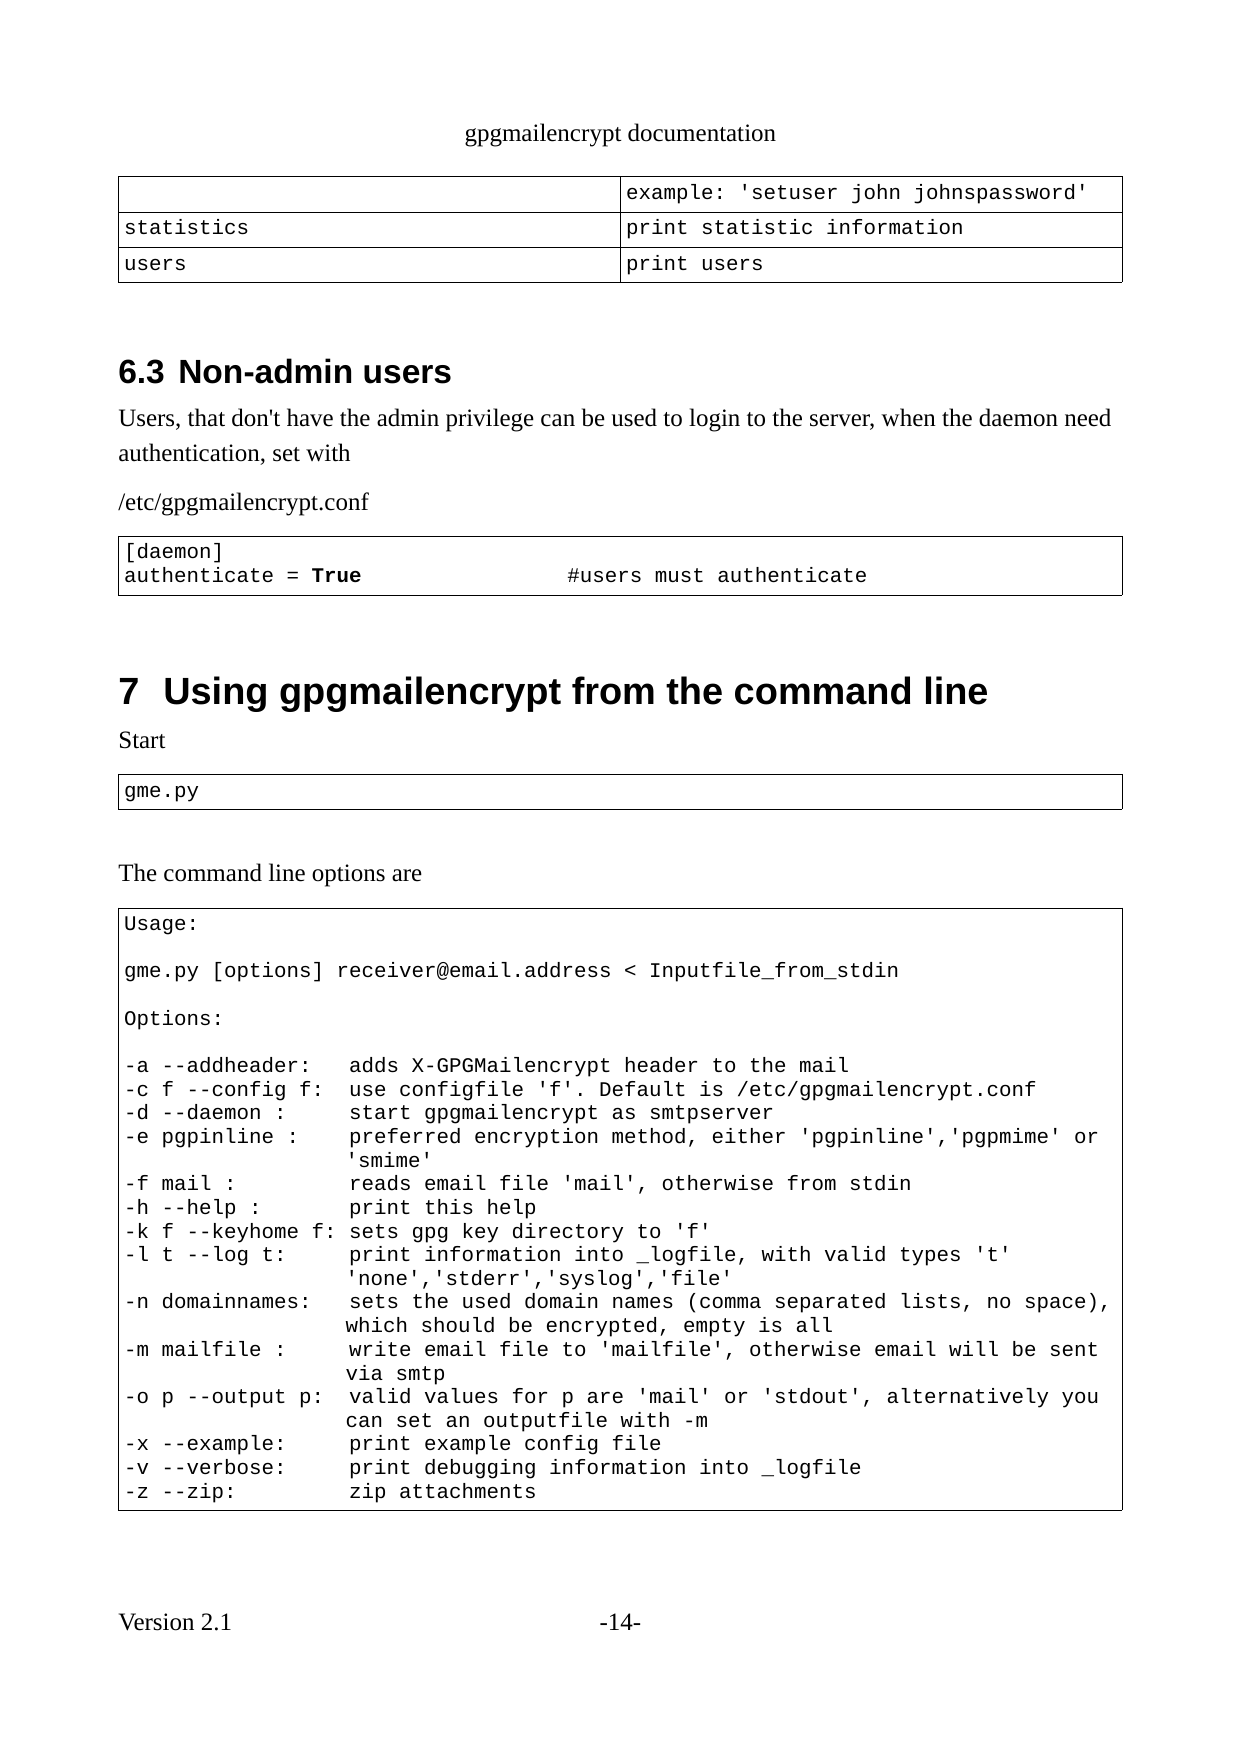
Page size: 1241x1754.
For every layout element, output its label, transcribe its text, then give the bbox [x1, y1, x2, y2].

table_cell print users [621, 248, 1122, 282]
table_cell [119, 177, 620, 212]
table_cell users [119, 248, 620, 282]
table_cell print statistic information [621, 213, 1122, 247]
table_header Usage: gme.py [options] receiver@email.address < Inputfile_from_stdin Options: -a --addheader: adds X-GPGMailencrypt header to the mail -c f --config f: use configfile 'f'. Default is /etc/gpgmailencrypt.conf -d --daemon : start gpgmailencrypt as smtpserver -e pgpinline : preferred encryption method, either 'pgpinline','pgpmime' or 'smime' -f mail : reads email file 'mail', otherwise from stdin -h --help : print this help -k f --keyhome f: sets gpg key directory to 'f' -l t --log t: print information into _logfile, with valid types 't' 'none','stderr','syslog','file' -n domainnames: sets the used domain names (comma separated lists, no space), which should be encrypted, empty is all -m mailfile : write email file to 'mailfile', otherwise email will be sent via smtp -o p --output p: valid values for p are 'mail' or 'stdout', alternatively you can set an outputfile with -m -x --example: print example config file -v --verbose: print debugging information into _logfile -z --zip: zip attachments [119, 909, 1122, 1510]
text The command line options are [118, 858, 1122, 887]
table_header [daemon] authenticate = True #users must authenticate [119, 537, 1122, 594]
table_cell statistics [119, 213, 620, 247]
text Start [118, 725, 1122, 754]
text /etc/gpgmailencrypt.conf [118, 487, 1122, 515]
subtitle Using gpgmailencrypt from the command line [118, 669, 1122, 712]
subtitle Non-admin users [118, 352, 1122, 391]
table_cell example: 'setuser john johnspassword' [621, 177, 1122, 212]
text Users, that don't have the admin privilege can be used to login to the server, when the daemon need authentication, set with [118, 403, 1122, 466]
table_header gme.py [119, 775, 1122, 809]
